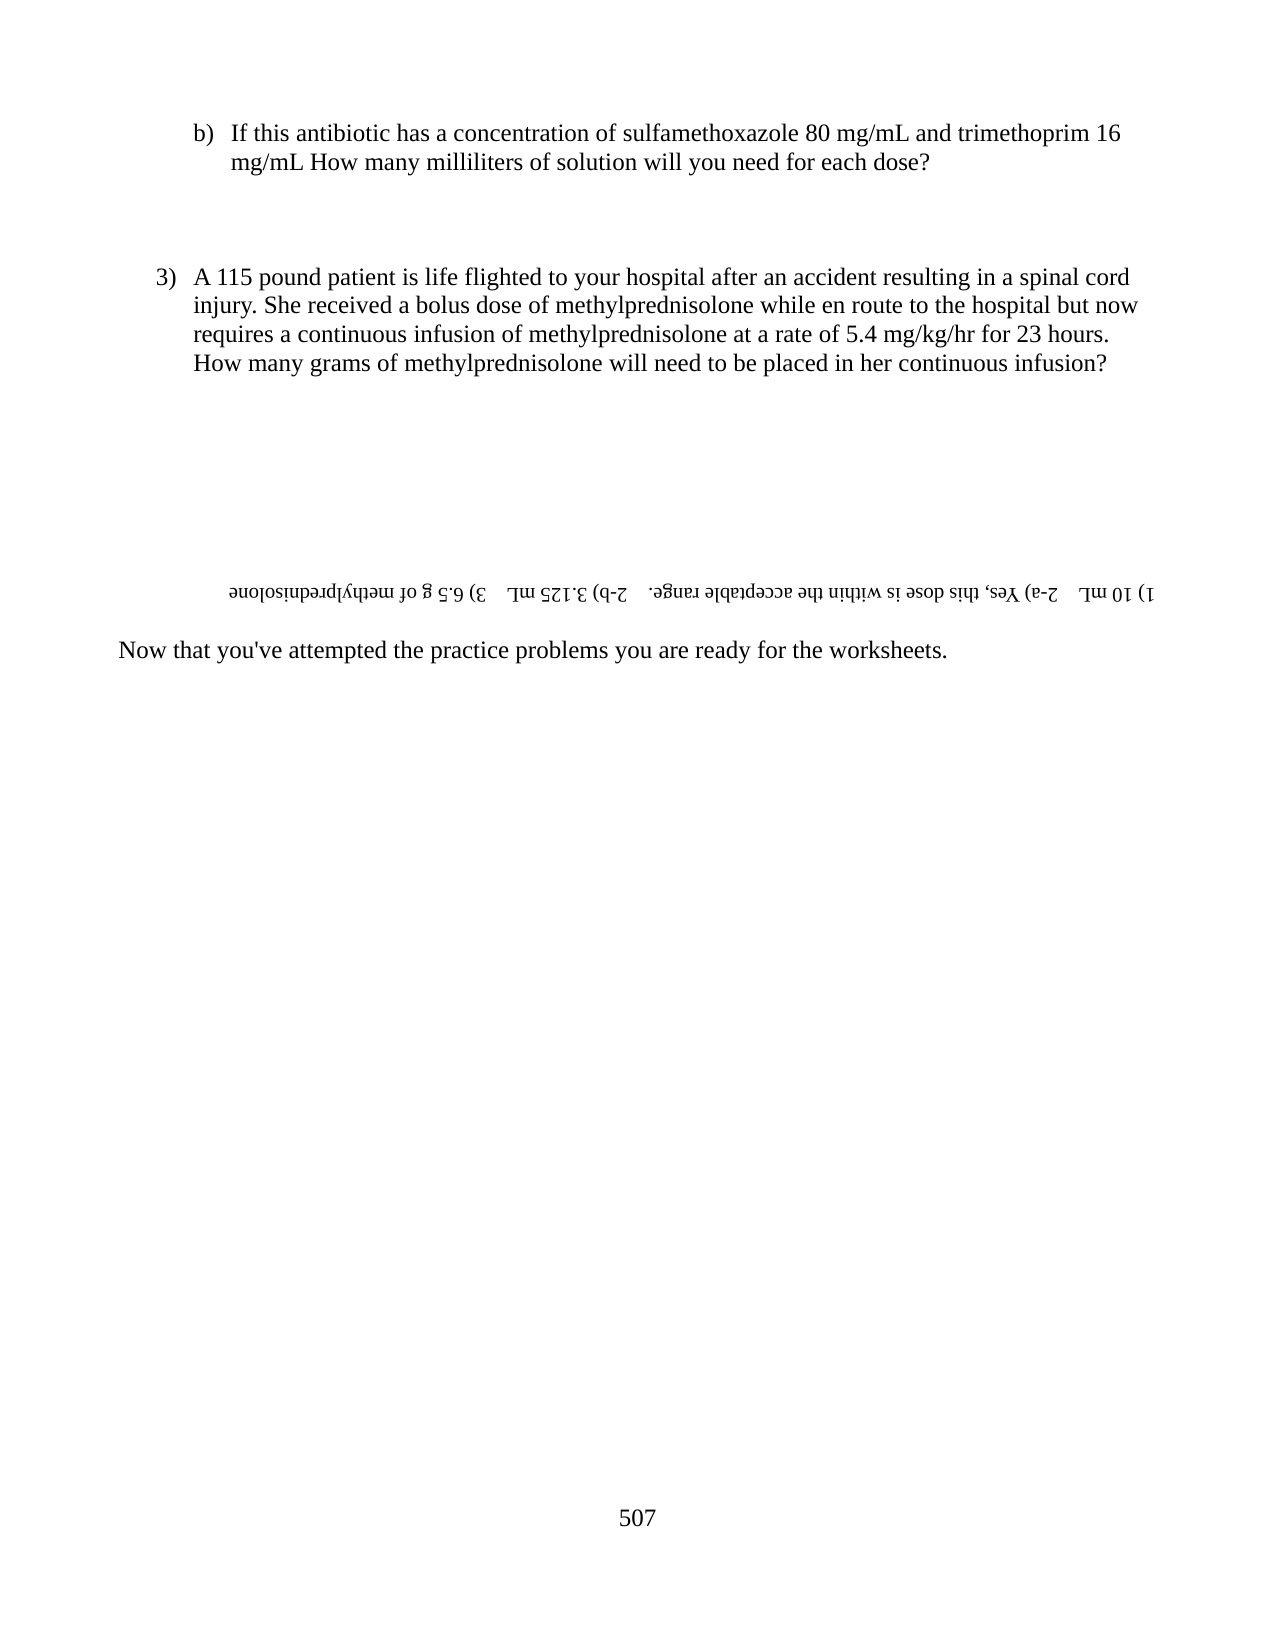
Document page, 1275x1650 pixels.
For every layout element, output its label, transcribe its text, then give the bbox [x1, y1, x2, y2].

list If this antibiotic has a concentration of sulfamethoxazole 80 mg/mL and trimethoprim 16 mg/mL How many milliliters of solution will you need for each dose? [193, 118, 1157, 176]
list A 115 pound patient is life flighted to your hospital after an accident resulting in a spinal cord injury. She received a bolus dose of methylprednisolone while en route to the hospital but now requires a continuous infusion of methylprednisolone at a rate of 5.4 mg/kg/hr for 23 hours. How many grams of methylprednisolone will need to be placed in her continuous infusion? [156, 262, 1157, 377]
text Now that you've attempted the practice problems you are ready for the worksheets. [118, 636, 1157, 664]
